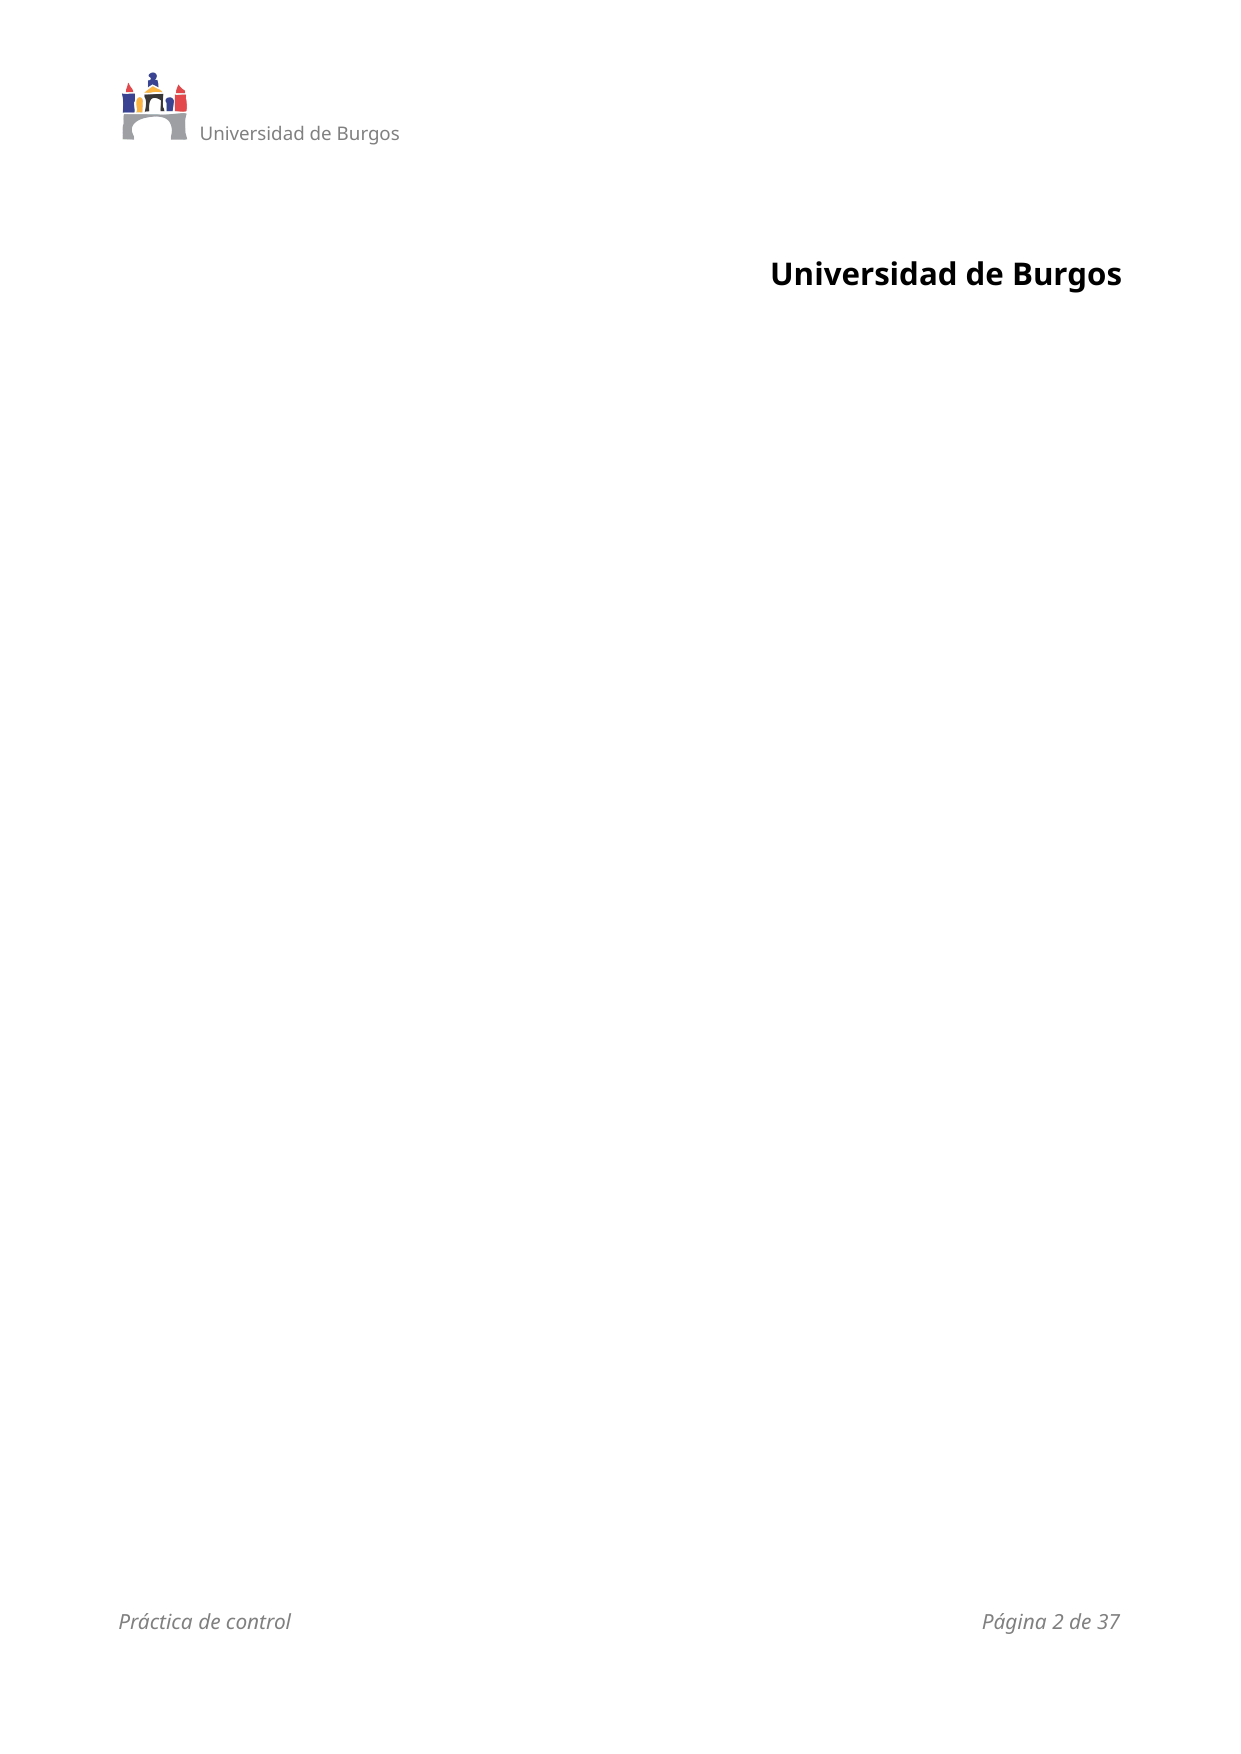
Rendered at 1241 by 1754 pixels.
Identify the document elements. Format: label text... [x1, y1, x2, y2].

picture [117, 72, 189, 142]
text Universidad de Burgos [118, 252, 1122, 294]
